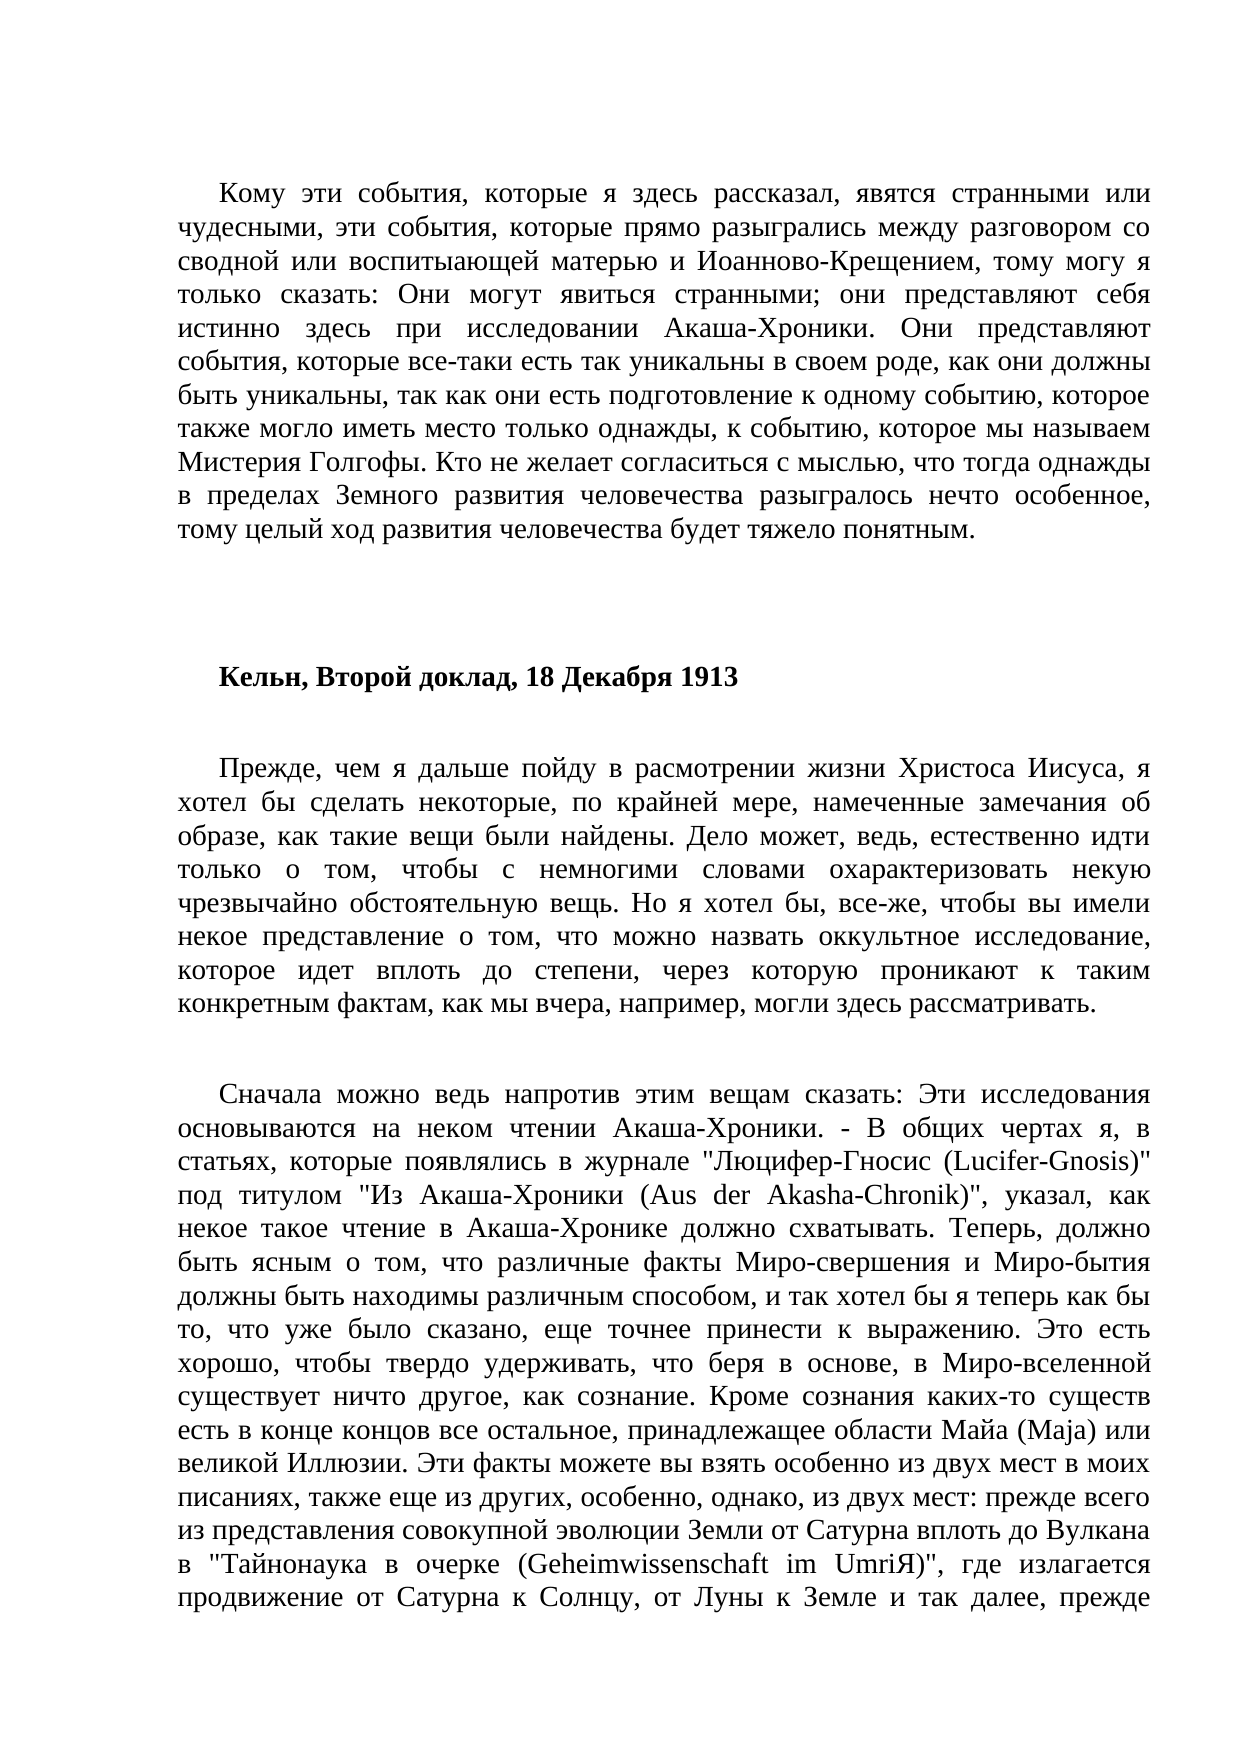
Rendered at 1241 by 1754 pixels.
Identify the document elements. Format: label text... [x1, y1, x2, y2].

subtitle Кельн, Второй доклад, 18 Декабря 1913 [177, 659, 1152, 693]
text Кому эти события, которые я здесь рассказал, явятся странными или чудесными, эти события, которые прямо разыгрались между разговором со сводной или воспитыающей матерью и Иоанново-Крещением, тому могу я только сказать: Они могут явиться странными; они представляют себя истинно здесь при исследовании Акаша-Хроники. Они представляют события, которые все-таки есть так уникальны в своем роде, как они должны быть уникальны, так как они есть подготовление к одному событию, которое также могло иметь место только однажды, к событию, которое мы называем Мистерия Голгофы. Кто не желает согласиться с мыслью, что тогда однажды в пределах Земного развития человечества разыгралось нечто особенное, тому целый ход развития человечества будет тяжело понятным. [177, 176, 1152, 544]
text Прежде, чем я дальше пойду в расмотрении жизни Христоса Иисуса, я хотел бы сделать некоторые, по крайней мере, намеченные замечания об образе, как такие вещи были найдены. Дело может, ведь, естественно идти только о том, чтобы с немногими словами охарактеризовать некую чрезвычайно обстоятельную вещь. Но я хотел бы, все-же, чтобы вы имели некое представление о том, что можно назвать оккультное исследование, которое идет вплоть до степени, через которую проникают к таким конкретным фактам, как мы вчера, например, могли здесь рассматривать. [177, 751, 1152, 1019]
text Сначала можно ведь напротив этим вещам сказать: Эти исследования основываются на неком чтении Акаша-Хроники. - В общих чертах я, в статьях, которые появлялись в журнале "Люцифер-Гносис (Lucifer-Gnosis)" под титулом "Из Акаша-Хроники (Aus der Akasha-Chronik)", указал, как некое такое чтение в Акаша-Хронике должно схватывать. Теперь, должно быть ясным о том, что различные факты Миро-свершения и Миро-бытия должны быть находимы различным способом, и так хотел бы я теперь как бы то, что уже было сказано, еще точнее принести к выражению. Это есть хорошо, чтобы твердо удерживать, что беря в основе, в Миро-вселенной существует ничто другое, как сознание. Кроме сознания каких-то существ есть в конце концов все остальное, принадлежащее области Майа (Maja) или великой Иллюзии. Эти факты можете вы взять особенно из двух мест в моих писаниях, также еще из других, особенно, однако, из двух мест: прежде всего из представления совокупной эволюции Земли от Сатурна вплоть до Вулкана в "Тайнонаука в очерке (Geheimwissenschaft im UmriЯ)", где излагается продвижение от Сатурна к Солнцу, от Луны к Земле и так далее, прежде [177, 1076, 1152, 1613]
